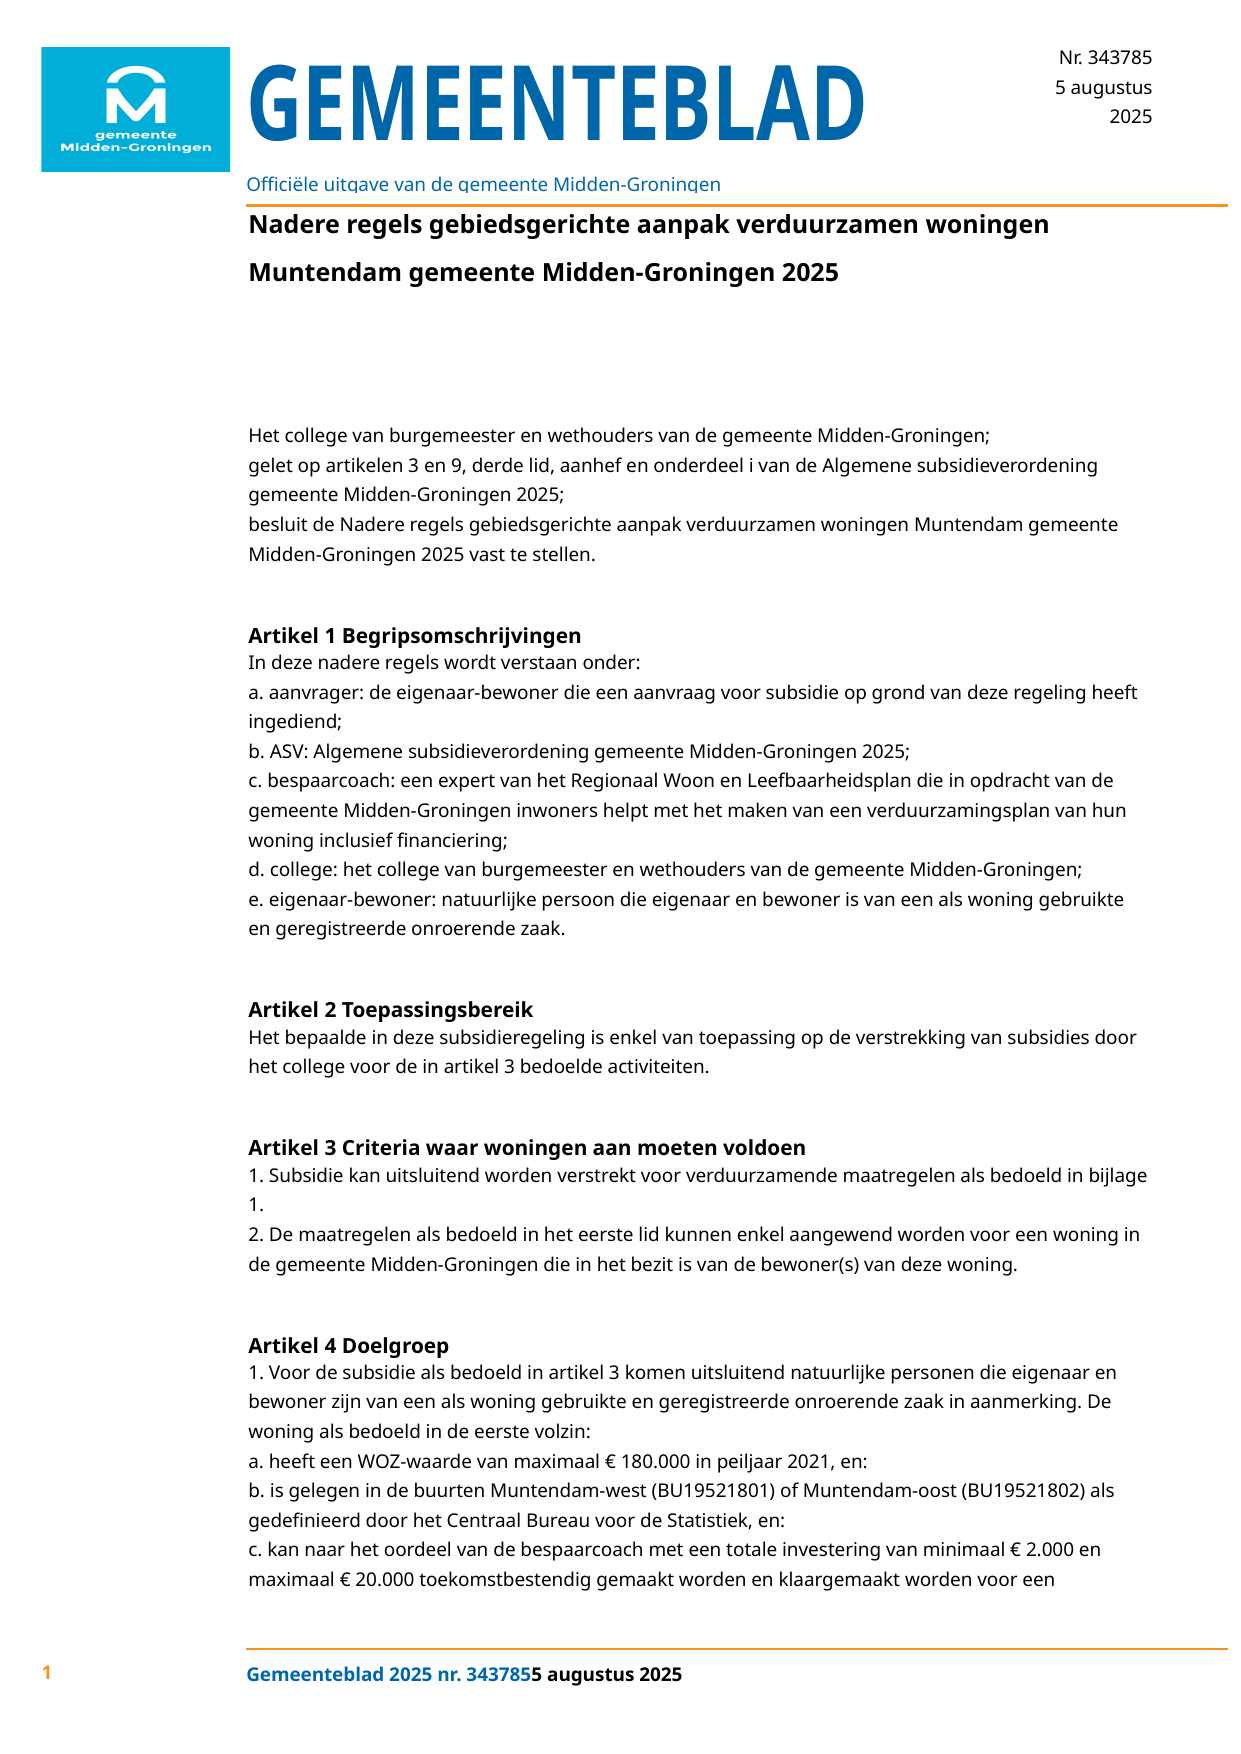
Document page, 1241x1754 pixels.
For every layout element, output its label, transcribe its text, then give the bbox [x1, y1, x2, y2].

text besluit de Nadere regels gebiedsgerichte aanpak verduurzamen woningen Muntendam gemeente Midden-Groningen 2025 vast te stellen. [248, 511, 1152, 567]
text e. eigenaar-bewoner: natuurlijke persoon die eigenaar en bewoner is van een als woning gebruikte en geregistreerde onroerende zaak. [248, 886, 1152, 941]
text Het bepaalde in deze subsidieregeling is enkel van toepassing op de verstrekking van subsidies door het college voor de in artikel 3 bedoelde activiteiten. [248, 1024, 1152, 1079]
text 1. Subsidie kan uitsluitend worden verstrekt voor verduurzamende maatregelen als bedoeld in bijlage 1. [248, 1162, 1152, 1217]
text b. ASV: Algemene subsidieverordening gemeente Midden-Groningen 2025; [248, 738, 1152, 764]
text b. is gelegen in de buurten Muntendam-west (BU19521801) of Muntendam-oost (BU19521802) als gedefinieerd door het Centraal Bureau voor de Statistiek, en: [248, 1477, 1152, 1533]
text a. heeft een WOZ-waarde van maximaal € 180.000 in peiljaar 2021, en: [248, 1448, 1152, 1474]
text 1. Voor de subsidie als bedoeld in artikel 3 komen uitsluitend natuurlijke personen die eigenaar en bewoner zijn van een als woning gebruikte en geregistreerde onroerende zaak in aanmerking. De woning als bedoeld in de eerste volzin: [248, 1359, 1152, 1444]
picture [184, 146, 190, 153]
text Artikel 2 Toepassingsbereik [248, 996, 1152, 1024]
text a. aanvrager: de eigenaar-bewoner die een aanvraag voor subsidie op grond van deze regeling heeft ingediend; [248, 679, 1152, 734]
text Artikel 4 Doelgroep [248, 1331, 1152, 1359]
text Het college van burgemeester en wethouders van de gemeente Midden-Groningen; [248, 422, 1152, 448]
text 2. De maatregelen als bedoeld in het eerste lid kunnen enkel aangewend worden voor een woning in de gemeente Midden-Groningen die in het bezit is van de bewoner(s) van deze woning. [248, 1221, 1152, 1276]
text Nadere regels gebiedsgerichte aanpak verduurzamen woningen Muntendam gemeente Midden-Groningen 2025 [248, 207, 1152, 288]
picture [107, 89, 165, 122]
picture [108, 66, 164, 82]
text c. kan naar het oordeel van de bespaarcoach met een totale investering van minimaal € 2.000 en maximaal € 20.000 toekomstbestendig gemaakt worden en klaargemaakt worden voor een [248, 1537, 1152, 1592]
text d. college: het college van burgemeester en wethouders van de gemeente Midden-Groningen; [248, 856, 1152, 882]
text Artikel 1 Begripsomschrijvingen [248, 621, 1152, 649]
text In deze nadere regels wordt verstaan onder: [248, 649, 1152, 675]
text c. bespaarcoach: een expert van het Regionaal Woon en Leefbaarheidsplan die in opdracht van de gemeente Midden-Groningen inwoners helpt met het maken van een verduurzamingsplan van hun woning inclusief financiering; [248, 768, 1152, 852]
text gelet op artikelen 3 en 9, derde lid, aanhef en onderdeel i van de Algemene subsidieverordening gemeente Midden-Groningen 2025; [248, 452, 1152, 507]
text Artikel 3 Criteria waar woningen aan moeten voldoen [248, 1133, 1152, 1162]
